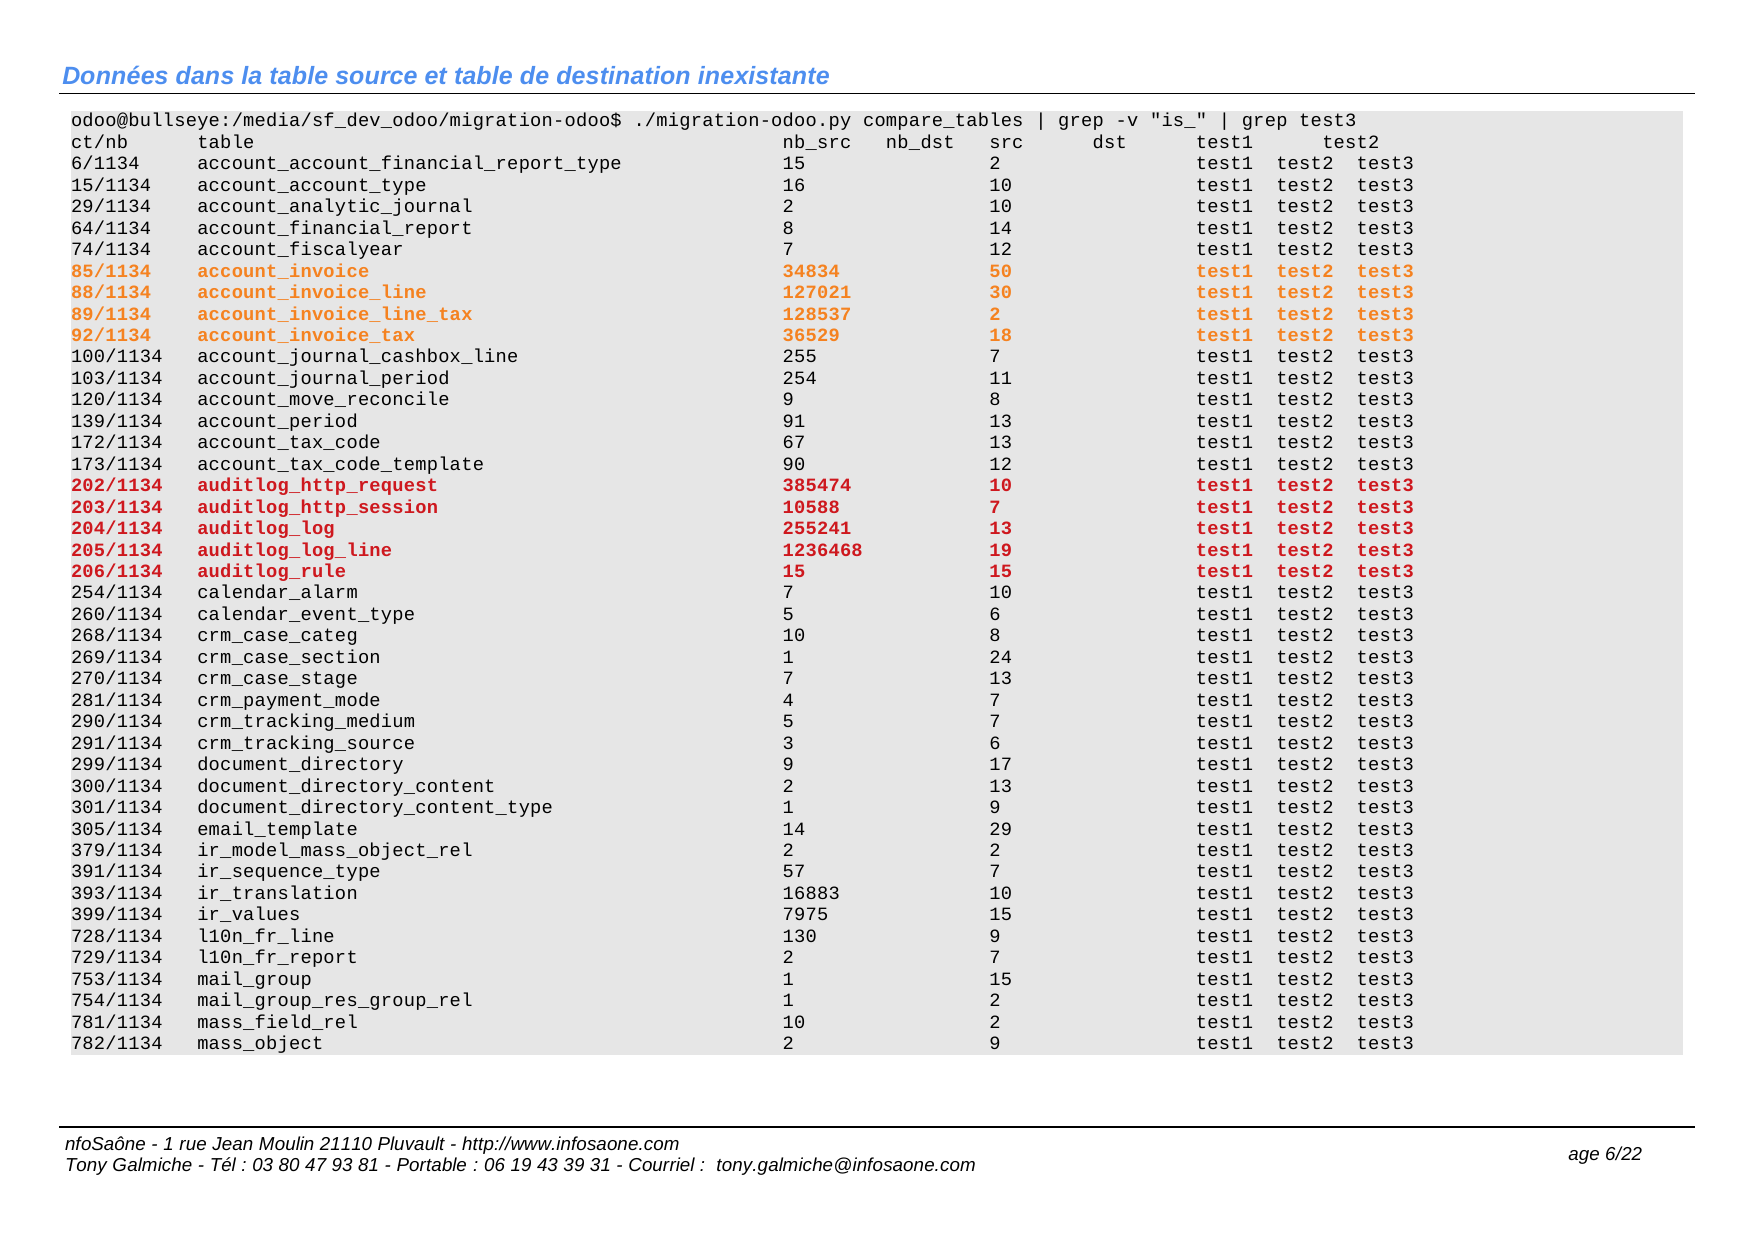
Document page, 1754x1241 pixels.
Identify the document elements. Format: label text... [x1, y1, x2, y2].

text 120/1134 account_move_reconcile 9 8 test1 test2 test3 [71, 390, 1683, 411]
text 202/1134 auditlog_http_request 385474 10 test1 test2 test3 [71, 476, 1683, 497]
text 204/1134 auditlog_log 255241 13 test1 test2 test3 [71, 518, 1683, 540]
text 260/1134 calendar_event_type 5 6 test1 test2 test3 [71, 604, 1683, 626]
text 206/1134 auditlog_rule 15 15 test1 test2 test3 [71, 561, 1683, 583]
text 753/1134 mail_group 1 15 test1 test2 test3 [71, 969, 1683, 991]
text 269/1134 crm_case_section 1 24 test1 test2 test3 [71, 647, 1683, 669]
text 729/1134 l10n_fr_report 2 7 test1 test2 test3 [71, 948, 1683, 969]
text 139/1134 account_period 91 13 test1 test2 test3 [71, 411, 1683, 433]
text 64/1134 account_financial_report 8 14 test1 test2 test3 [71, 218, 1683, 239]
text 290/1134 crm_tracking_medium 5 7 test1 test2 test3 [71, 712, 1683, 733]
text 74/1134 account_fiscalyear 7 12 test1 test2 test3 [71, 239, 1683, 261]
text 29/1134 account_analytic_journal 2 10 test1 test2 test3 [71, 197, 1683, 218]
text 103/1134 account_journal_period 254 11 test1 test2 test3 [71, 368, 1683, 390]
text 85/1134 account_invoice 34834 50 test1 test2 test3 [71, 261, 1683, 282]
text 379/1134 ir_model_mass_object_rel 2 2 test1 test2 test3 [71, 840, 1683, 862]
text 6/1134 account_account_financial_report_type 15 2 test1 test2 test3 [71, 154, 1683, 175]
text 393/1134 ir_translation 16883 10 test1 test2 test3 [71, 883, 1683, 905]
text 300/1134 document_directory_content 2 13 test1 test2 test3 [71, 776, 1683, 797]
text 15/1134 account_account_type 16 10 test1 test2 test3 [71, 175, 1683, 197]
text 254/1134 calendar_alarm 7 10 test1 test2 test3 [71, 583, 1683, 604]
text 89/1134 account_invoice_line_tax 128537 2 test1 test2 test3 [71, 304, 1683, 325]
text 88/1134 account_invoice_line 127021 30 test1 test2 test3 [71, 282, 1683, 304]
text 728/1134 l10n_fr_line 130 9 test1 test2 test3 [71, 926, 1683, 948]
text 203/1134 auditlog_http_session 10588 7 test1 test2 test3 [71, 497, 1683, 518]
text 173/1134 account_tax_code_template 90 12 test1 test2 test3 [71, 454, 1683, 476]
text 100/1134 account_journal_cashbox_line 255 7 test1 test2 test3 [71, 347, 1683, 368]
text 291/1134 crm_tracking_source 3 6 test1 test2 test3 [71, 733, 1683, 754]
text 782/1134 mass_object 2 9 test1 test2 test3 [71, 1033, 1683, 1055]
text odoo@bullseye:/media/sf_dev_odoo/migration-odoo$ ./migration-odoo.py compare_tables | grep -v "is_" | grep test3 [71, 111, 1683, 132]
text 270/1134 crm_case_stage 7 13 test1 test2 test3 [71, 669, 1683, 690]
text 172/1134 account_tax_code 67 13 test1 test2 test3 [71, 433, 1683, 454]
text 92/1134 account_invoice_tax 36529 18 test1 test2 test3 [71, 325, 1683, 347]
text 299/1134 document_directory 9 17 test1 test2 test3 [71, 754, 1683, 776]
text 268/1134 crm_case_categ 10 8 test1 test2 test3 [71, 626, 1683, 647]
text 305/1134 email_template 14 29 test1 test2 test3 [71, 819, 1683, 840]
text 281/1134 crm_payment_mode 4 7 test1 test2 test3 [71, 690, 1683, 712]
text 754/1134 mail_group_res_group_rel 1 2 test1 test2 test3 [71, 991, 1683, 1012]
text 205/1134 auditlog_log_line 1236468 19 test1 test2 test3 [71, 540, 1683, 561]
text 301/1134 document_directory_content_type 1 9 test1 test2 test3 [71, 797, 1683, 819]
subtitle Données dans la table source et table de destination inexistante [59, 59, 1695, 93]
text 399/1134 ir_values 7975 15 test1 test2 test3 [71, 905, 1683, 926]
text 391/1134 ir_sequence_type 57 7 test1 test2 test3 [71, 862, 1683, 883]
text ct/nb table nb_src nb_dst src dst test1 test2 [71, 132, 1683, 154]
text 781/1134 mass_field_rel 10 2 test1 test2 test3 [71, 1012, 1683, 1033]
